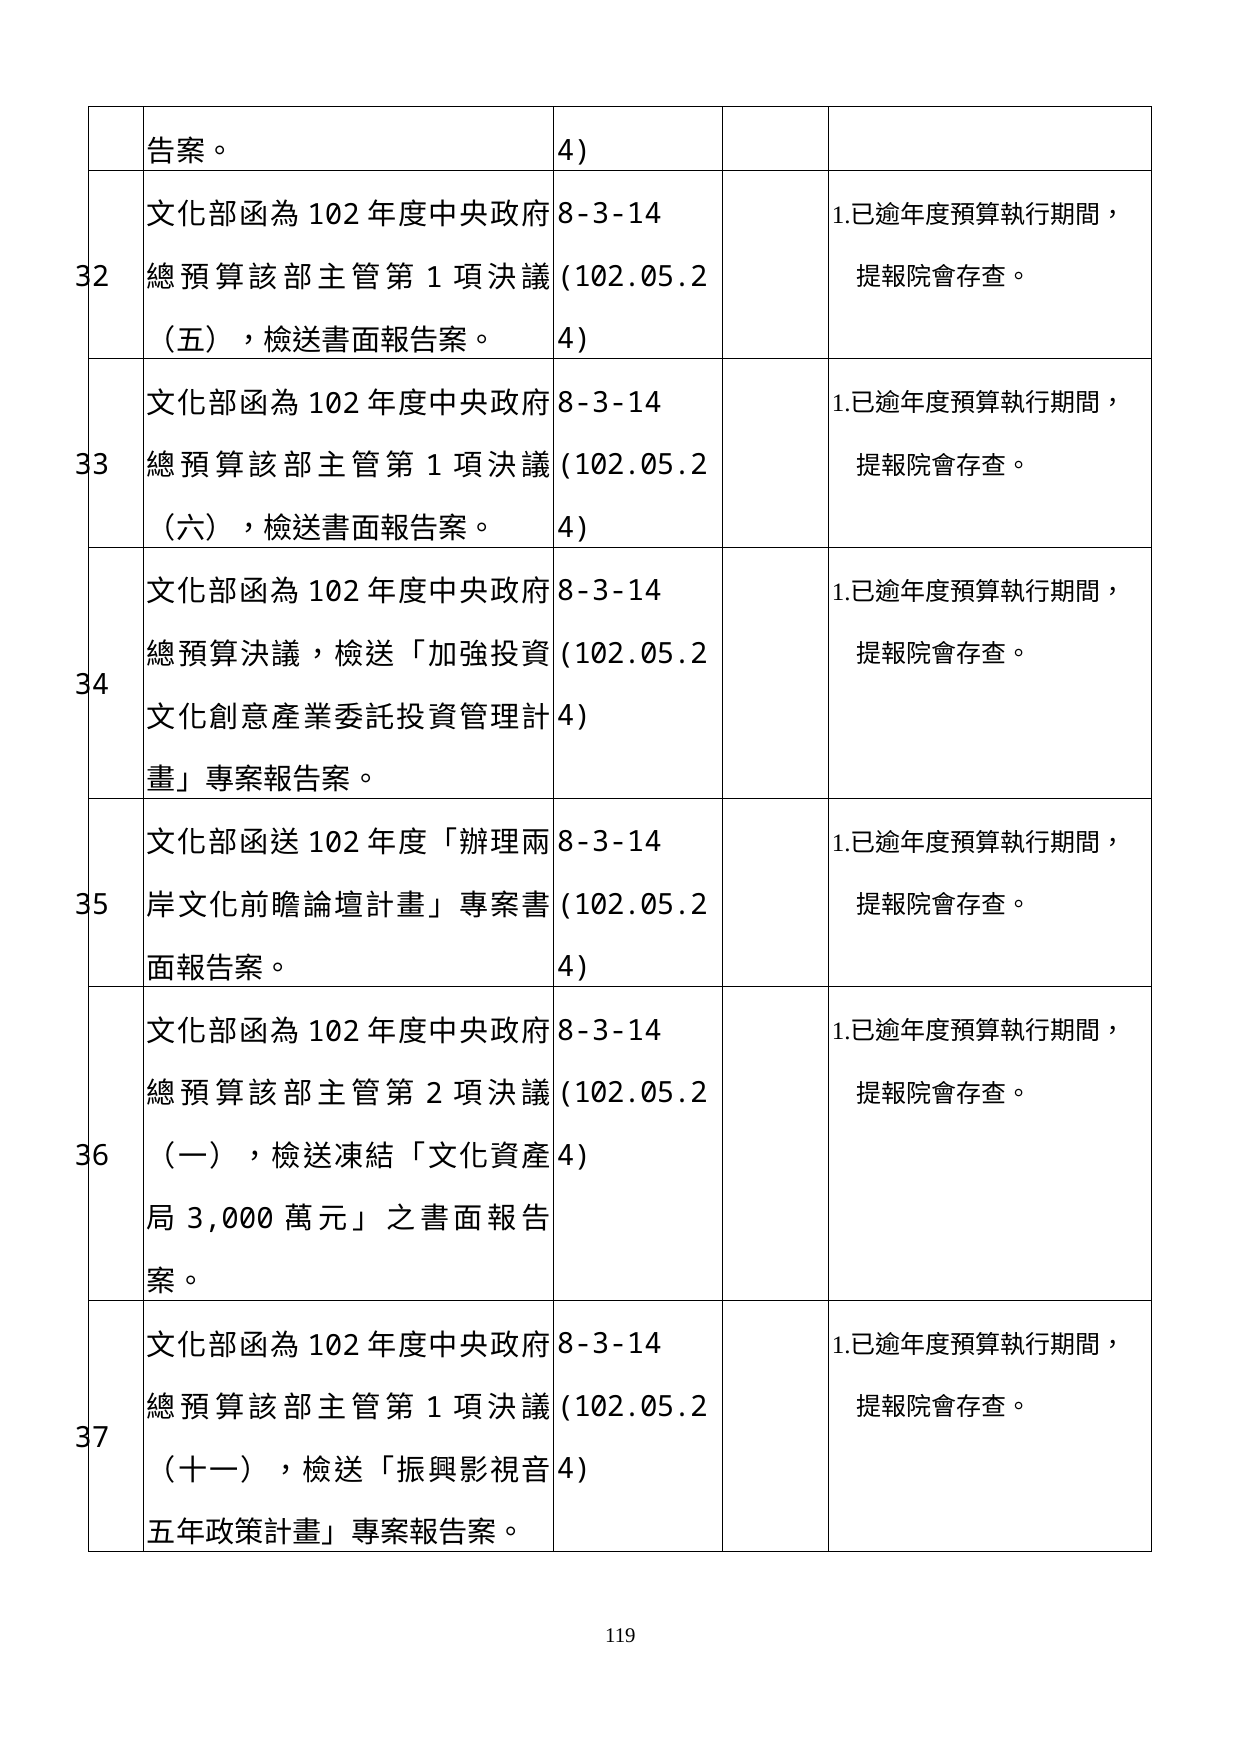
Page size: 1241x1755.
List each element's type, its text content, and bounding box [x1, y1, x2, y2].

table_cell [89, 987, 143, 1300]
table_cell [89, 359, 143, 547]
table_cell [723, 1301, 828, 1551]
table_cell 文化部函為102年度中央政府總預算該部主管第1項決議（五），檢送書面報告案。 [144, 171, 553, 358]
table_cell [723, 987, 828, 1300]
table_cell 告案。 [144, 107, 553, 169]
table_cell 1.已逾年度預算執行期間，提報院會存查。 [829, 1301, 1151, 1551]
table_cell [89, 107, 143, 169]
table_cell [89, 799, 143, 986]
table_cell 8-3-14 (102.05.24) [554, 548, 722, 798]
table_cell 1.已逾年度預算執行期間，提報院會存查。 [829, 799, 1151, 986]
table_cell [723, 799, 828, 986]
table_cell [723, 107, 828, 169]
table_cell 8-3-14 (102.05.24) [554, 799, 722, 986]
table_cell [89, 1301, 143, 1551]
table_cell 文化部函為102年度中央政府總預算該部主管第1項決議（六），檢送書面報告案。 [144, 359, 553, 547]
table_cell 1.已逾年度預算執行期間，提報院會存查。 [829, 987, 1151, 1300]
table_cell [89, 548, 143, 798]
table_cell 4) [554, 107, 722, 169]
table_cell 8-3-14 (102.05.24) [554, 987, 722, 1300]
table_cell [89, 171, 143, 358]
table_cell [829, 107, 1151, 169]
table_cell 文化部函為102年度中央政府總預算決議，檢送「加強投資文化創意產業委託投資管理計畫」專案報告案。 [144, 548, 553, 798]
table_cell 8-3-14 (102.05.24) [554, 359, 722, 547]
table_cell 1.已逾年度預算執行期間，提報院會存查。 [829, 548, 1151, 798]
table_cell 文化部函為102年度中央政府總預算該部主管第1項決議（十一），檢送「振興影視音五年政策計畫」專案報告案。 [144, 1301, 553, 1551]
table_cell 8-3-14 (102.05.24) [554, 1301, 722, 1551]
table_cell 文化部函為102年度中央政府總預算該部主管第2項決議（一），檢送凍結「文化資產局3,000萬元」之書面報告案。 [144, 987, 553, 1300]
table_cell 1.已逾年度預算執行期間，提報院會存查。 [829, 359, 1151, 547]
table_cell 8-3-14 (102.05.24) [554, 171, 722, 358]
table_cell 1.已逾年度預算執行期間，提報院會存查。 [829, 171, 1151, 358]
table_cell [723, 548, 828, 798]
table_cell [723, 171, 828, 358]
table_cell [723, 359, 828, 547]
table_cell 文化部函送102年度「辦理兩岸文化前瞻論壇計畫」專案書面報告案。 [144, 799, 553, 986]
